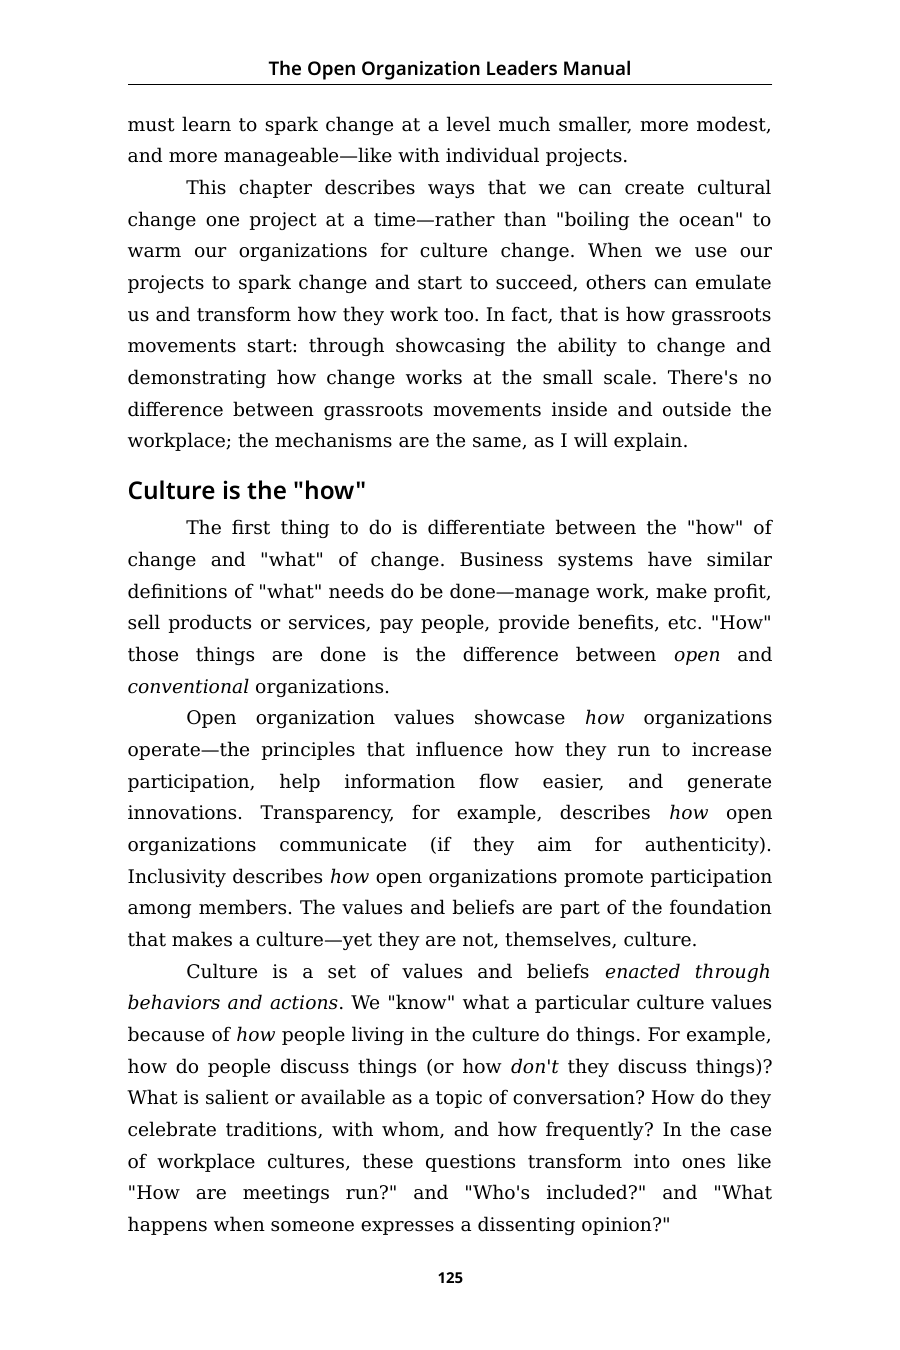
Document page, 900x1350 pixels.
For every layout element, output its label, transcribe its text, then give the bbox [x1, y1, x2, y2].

text The first thing to do is differentiate between the "how" of change and "what" of change. Business systems have similar definitions of "what" needs do be done—manage work, make profit, sell products or services, pay people, provide benefits, etc. "How" those things are done is the difference between open and conventional organizations. [127, 517, 772, 698]
text This chapter describes ways that we can create cultural change one project at a time—rather than "boiling the ocean" to warm our organizations for culture change. When we use our projects to spark change and start to succeed, others can emulate us and transform how they work too. In fact, that is how grassroots movements start: through showcasing the ability to change and demonstrating how change works at the small scale. There's no difference between grassroots movements inside and outside the workplace; the mechanisms are the same, as I will explain. [127, 177, 772, 452]
text Open organization values showcase how organizations operate—the principles that influence how they run to increase participation, help information flow easier, and generate innovations. Transparency, for example, describes how open organizations communicate (if they aim for authenticity). Inclusivity describes how open organizations promote participation among members. The values and beliefs are part of the foundation that makes a culture—yet they are not, themselves, culture. [127, 707, 772, 951]
text must learn to spark change at a level much smaller, more modest, and more manageable—like with individual projects. [127, 114, 772, 167]
text Culture is a set of values and beliefs enacted through behaviors and actions. We "know" what a particular culture values because of how people living in the culture do things. For example, how do people discuss things (or how don't they discuss things)? What is salient or available as a topic of conversation? How do they celebrate traditions, with whom, and how frequently? In the case of workplace cultures, these questions transform into ones like "How are meetings run?" and "Who's included?" and "What happens when someone expresses a dissenting opinion?" [127, 961, 772, 1236]
subtitle Culture is the "how" [127, 477, 772, 505]
